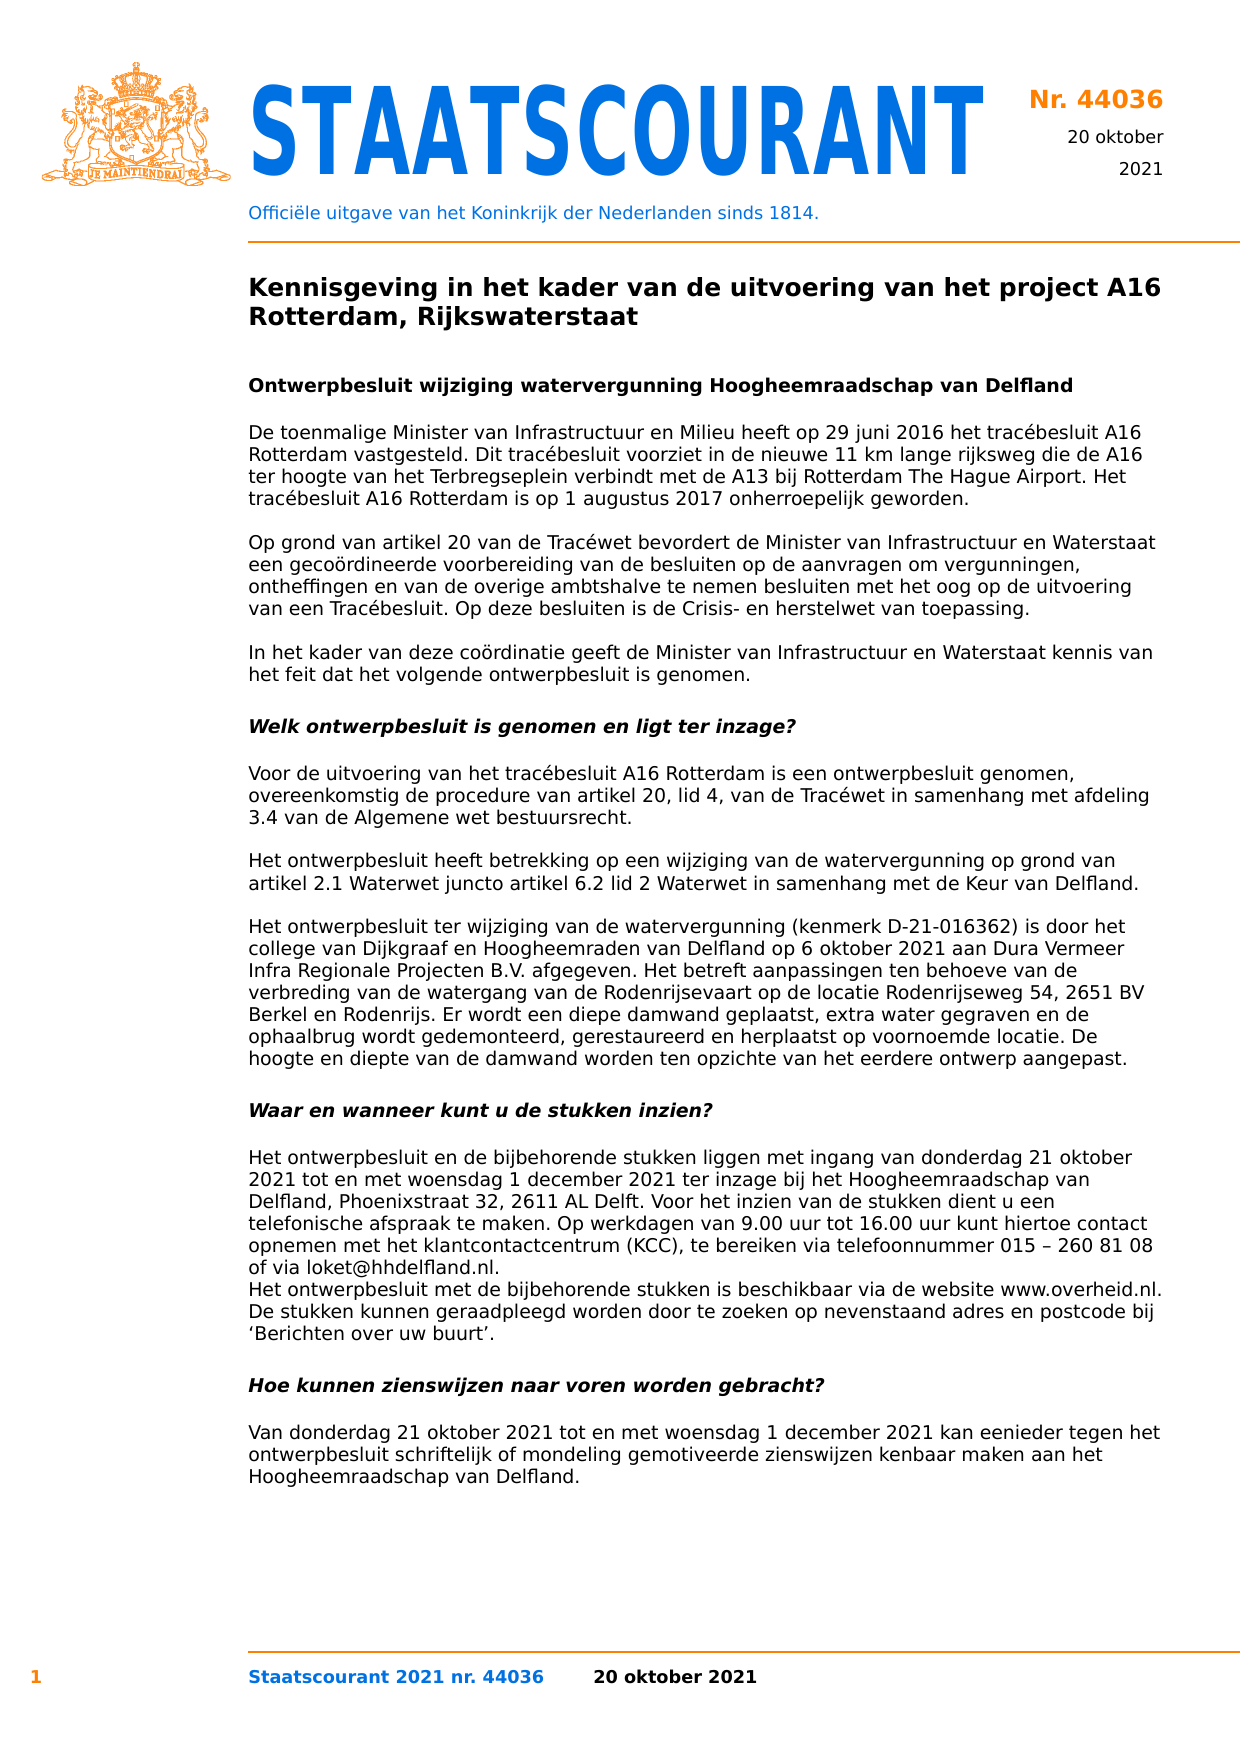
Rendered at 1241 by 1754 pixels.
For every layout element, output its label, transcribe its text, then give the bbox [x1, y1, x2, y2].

table_cell 2021 [998, 153, 1240, 203]
text Op grond van artikel 20 van de Tracéwet bevordert de Minister van Infrastructuur en Waterstaat een gecoördineerde voor­bereiding van de besluiten op de aanvragen om vergunningen, ontheffingen en van de overige ambtshalve te nemen besluiten met het oog op de uitvoering van een Tracébesluit. Op deze besluiten is de Crisis- en herstelwet van toepassing. [248, 532, 1163, 620]
table_header [25, 62, 248, 241]
text Voor de uitvoering van het tracébesluit A16 Rotterdam is een ontwerpbesluit genomen, overeenkomstig de procedure van artikel 20, lid 4, van de Tracéwet in samenhang met afdeling 3.4 van de Algemene wet bestuursrecht. [248, 763, 1163, 828]
subtitle Kennisgeving in het kader van de uitvoering van het project A16 Rotterdam, Rijkswaterstaat [248, 273, 1163, 331]
table_header Nr. 44036 [998, 62, 1240, 121]
subtitle Ontwerpbesluit wijziging watervergunning Hoogheemraadschap van Delfland [248, 375, 1163, 397]
text Van donderdag 21 oktober 2021 tot en met woensdag 1 december 2021 kan eenieder tegen het ontwerpbesluit schriftelijk of mondeling gemotiveerde zienswijzen kenbaar maken aan het Hoogheemraadschap van Delfland. [248, 1422, 1163, 1488]
text De toenmalige Minister van Infrastructuur en Milieu heeft op 29 juni 2016 het tracébesluit A16 Rotterdam vastgesteld. Dit tracébesluit voorziet in de nieuwe 11 km lange rijksweg die de A16 ter hoogte van het Terbregseplein verbindt met de A13 bij Rotterdam The Hague Airport. Het tracébesluit A16 Rotterdam is op 1 augustus 2017 onherroepelijk geworden. [248, 422, 1163, 510]
subtitle Waar en wanneer kunt u de stukken inzien? [248, 1100, 1163, 1122]
picture [41, 62, 231, 186]
table_cell Officiële uitgave van het Koninkrijk der Nederlanden sinds 1814. [248, 203, 1240, 241]
text Het ontwerpbesluit ter wijziging van de watervergunning (kenmerk D-21-016362) is door het college van Dijkgraaf en Hoogheemraden van Delfland op 6 oktober 2021 aan Dura Vermeer Infra Regionale Projecten B.V. afgegeven. Het betreft aanpassingen ten behoeve van de verbreding van de watergang van de Rodenrijsevaart op de locatie Rodenrijseweg 54, 2651 BV Berkel en Rodenrijs. Er wordt een diepe damwand geplaatst, extra water gegraven en de ophaalbrug wordt gedemonteerd, gerestaureerd en herplaatst op voornoemde locatie. De hoogte en diepte van de damwand worden ten opzichte van het eerdere ontwerp aangepast. [248, 916, 1163, 1070]
text Het ontwerpbesluit en de bijbehorende stukken liggen met ingang van donderdag 21 oktober 2021 tot en met woensdag 1 december 2021 ter inzage bij het Hoogheemraadschap van Delfland, Phoenixstraat 32, 2611 AL Delft. Voor het inzien van de stukken dient u een telefonische afspraak te maken. Op werkdagen van 9.00 uur tot 16.00 uur kunt hiertoe contact opnemen met het klantcontactcentrum (KCC), te bereiken via telefoonnummer 015 – 260 81 08 of via loket@hhdelfland.nl. [248, 1147, 1163, 1279]
subtitle Welk ontwerpbesluit is genomen en ligt ter inzage? [248, 716, 1163, 738]
table_cell 20 oktober [998, 121, 1240, 153]
table_header STAATSCOURANT [248, 62, 998, 203]
text Het ontwerpbesluit heeft betrekking op een wijziging van de watervergunning op grond van artikel 2.1 Waterwet juncto artikel 6.2 lid 2 Waterwet in samenhang met de Keur van Delfland. [248, 850, 1163, 894]
text In het kader van deze coördinatie geeft de Minister van Infrastructuur en Waterstaat kennis van het feit dat het volgende ontwerpbesluit is genomen. [248, 642, 1163, 686]
text Het ontwerpbesluit met de bijbehorende stukken is beschikbaar via de website www.overheid.nl. De stukken kunnen geraadpleegd worden door te zoeken op nevenstaand adres en postcode bij ‘Berichten over uw buurt’. [248, 1279, 1163, 1345]
subtitle Hoe kunnen zienswijzen naar voren worden gebracht? [248, 1375, 1163, 1397]
